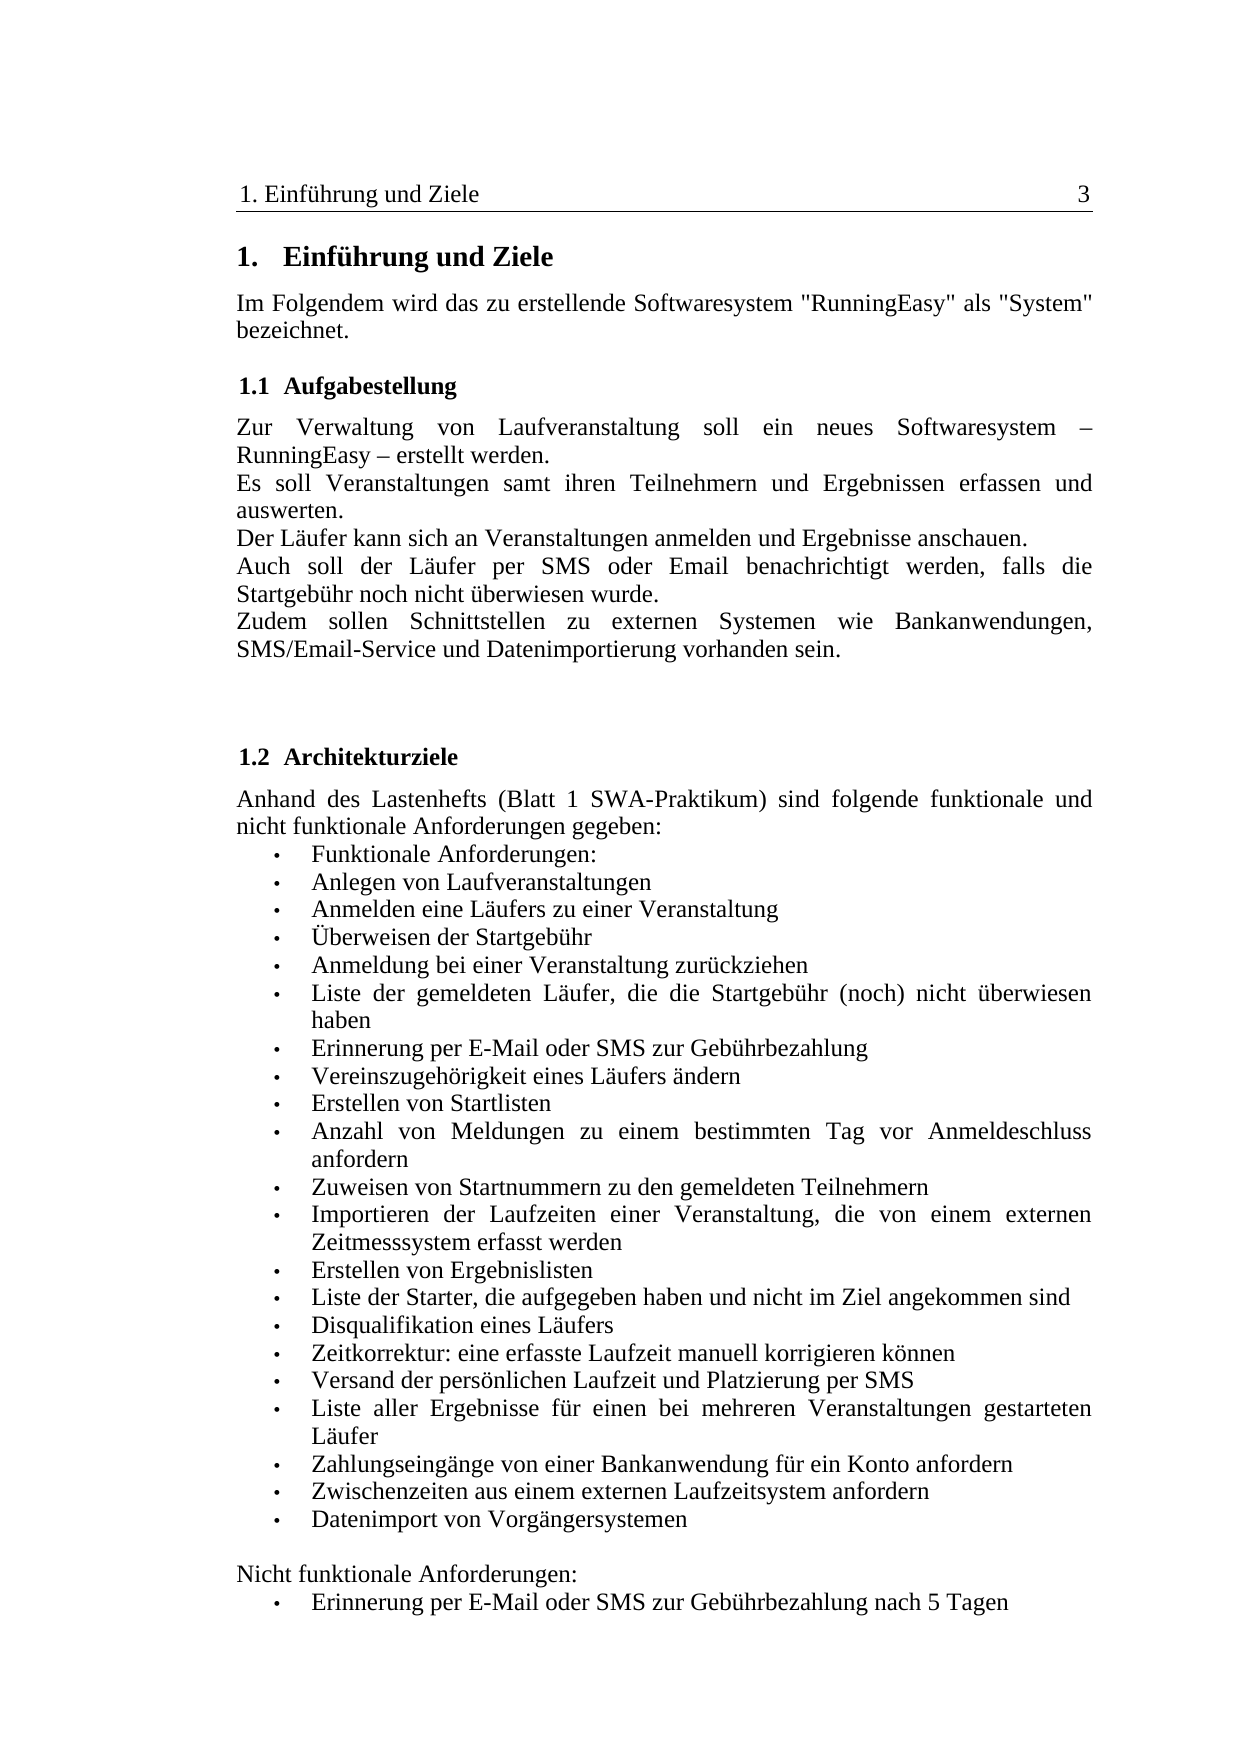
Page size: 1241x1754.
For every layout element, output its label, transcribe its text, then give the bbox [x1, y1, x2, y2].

list Zuweisen von Startnummern zu den gemeldeten Teilnehmern [274, 1173, 1093, 1200]
text Zudem sollen Schnittstellen zu externen Systemen wie Bankanwendungen, SMS/Email-Service und Datenimportierung vorhanden sein. [236, 607, 1093, 663]
list Anmelden eine Läufers zu einer Veranstaltung [274, 896, 1093, 923]
list Erstellen von Startlisten [274, 1089, 1093, 1117]
list Erinnerung per E-Mail oder SMS zur Gebührbezahlung [274, 1034, 1093, 1062]
list Versand der persönlichen Laufzeit und Platzierung per SMS [274, 1367, 1093, 1394]
text Zur Verwaltung von Laufveranstaltung soll ein neues Softwaresystem – RunningEasy – erstellt werden. [236, 413, 1093, 469]
list Anzahl von Meldungen zu einem bestimmten Tag vor Anmeldeschluss anfordern [274, 1117, 1093, 1173]
list Anmeldung bei einer Veranstaltung zurückziehen [274, 951, 1093, 979]
list Datenimport von Vorgängersystemen [274, 1505, 1093, 1533]
list Disqualifikation eines Läufers [274, 1311, 1093, 1339]
text Anhand des Lastenhefts (Blatt 1 SWA-Praktikum) sind folgende funktionale und nicht funktionale Anforderungen gegeben: [236, 785, 1093, 840]
text Der Läufer kann sich an Veranstaltungen anmelden und Ergebnisse anschauen. [236, 524, 1093, 552]
list Überweisen der Startgebühr [274, 923, 1093, 951]
list Liste aller Ergebnisse für einen bei mehreren Veranstaltungen gestarteten Läufer [274, 1394, 1093, 1450]
list Zwischenzeiten aus einem externen Laufzeitsystem anfordern [274, 1477, 1093, 1505]
list Zahlungseingänge von einer Bankanwendung für ein Konto anfordern [274, 1450, 1093, 1477]
list Erstellen von Ergebnislisten [274, 1256, 1093, 1283]
list Erinnerung per E-Mail oder SMS zur Gebührbezahlung nach 5 Tagen [274, 1588, 1093, 1616]
list Funktionale Anforderungen: [274, 840, 1093, 868]
subtitle Einführung und Ziele [236, 240, 1093, 273]
list Importieren der Laufzeiten einer Veranstaltung, die von einem externen Zeitmesssystem erfasst werden [274, 1200, 1093, 1256]
subtitle Architekturziele [238, 743, 1093, 771]
text Auch soll der Läufer per SMS oder Email benachrichtigt werden, falls die Startgebühr noch nicht überwiesen wurde. [236, 552, 1093, 607]
text Im Folgendem wird das zu erstellende Softwaresystem "RunningEasy" als "System" bezeichnet. [236, 289, 1093, 344]
text Nicht funktionale Anforderungen: [236, 1561, 1093, 1588]
list Zeitkorrektur: eine erfasste Laufzeit manuell korrigieren können [274, 1339, 1093, 1367]
text Es soll Veranstaltungen samt ihren Teilnehmern und Ergebnissen erfassen und auswerten. [236, 469, 1093, 524]
subtitle Aufgabestellung [238, 372, 1093, 399]
list Liste der Starter, die aufgegeben haben und nicht im Ziel angekommen sind [274, 1283, 1093, 1311]
list Anlegen von Laufveranstaltungen [274, 868, 1093, 896]
list Vereinszugehörigkeit eines Läufers ändern [274, 1062, 1093, 1089]
list Liste der gemeldeten Läufer, die die Startgebühr (noch) nicht überwiesen haben [274, 979, 1093, 1034]
